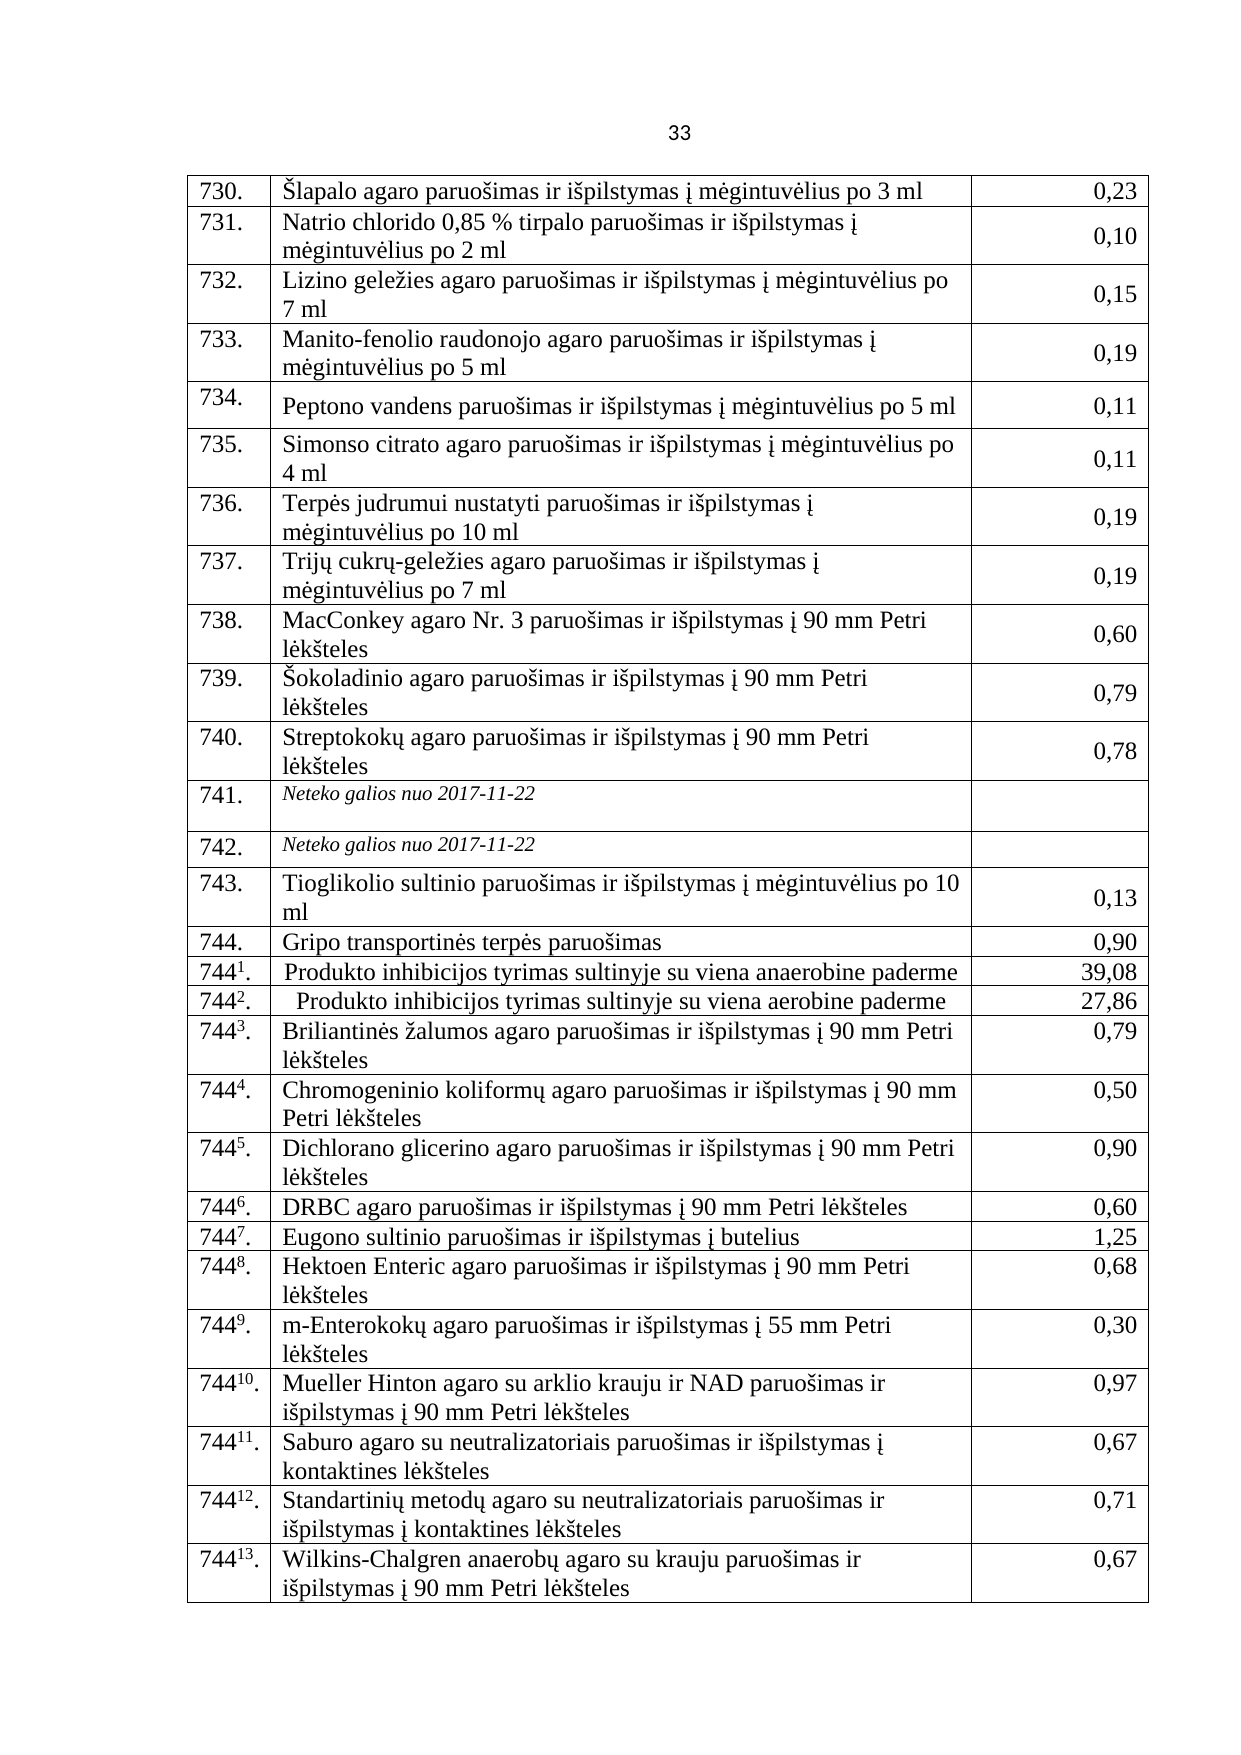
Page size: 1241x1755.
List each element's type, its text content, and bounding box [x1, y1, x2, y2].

table_cell Peptono vandens paruošimas ir išpilstymas į mėgintuvėlius po 5 ml [271, 382, 971, 428]
table_cell Gripo transportinės terpės paruošimas [271, 927, 971, 956]
table_cell 7441. [188, 957, 270, 985]
table_cell 1,25 [972, 1222, 1148, 1250]
table_cell 0,10 [972, 207, 1148, 264]
table_cell Tioglikolio sultinio paruošimas ir išpilstymas į mėgintuvėlius po 10 ml [271, 868, 971, 926]
table_cell 733. [188, 324, 270, 381]
table_cell 0,71 [972, 1486, 1148, 1543]
table_cell Neteko galios nuo 2017-11-22 [271, 832, 971, 867]
table_cell 27,86 [972, 986, 1148, 1015]
table_cell 74411. [188, 1427, 270, 1484]
table_cell 7446. [188, 1192, 270, 1221]
table_cell 0,60 [972, 1192, 1148, 1221]
table_cell 737. [188, 546, 270, 604]
table_cell 0,11 [972, 429, 1148, 487]
table_cell 0,67 [972, 1427, 1148, 1484]
table_cell 0,67 [972, 1544, 1148, 1602]
table_cell 744. [188, 927, 270, 956]
table_cell 0,19 [972, 324, 1148, 381]
table_cell 742. [188, 832, 270, 867]
table_cell Briliantinės žalumos agaro paruošimas ir išpilstymas į 90 mm Petri lėkšteles [271, 1016, 971, 1074]
table_cell Produkto inhibicijos tyrimas sultinyje su viena aerobine paderme [271, 986, 971, 1015]
table_cell 740. [188, 722, 270, 779]
table_cell Streptokokų agaro paruošimas ir išpilstymas į 90 mm Petri lėkšteles [271, 722, 971, 779]
table_cell 0,79 [972, 664, 1148, 721]
table_cell 741. [188, 781, 270, 831]
table_cell Manito-fenolio raudonojo agaro paruošimas ir išpilstymas į mėgintuvėlius po 5 ml [271, 324, 971, 381]
table_cell Produkto inhibicijos tyrimas sultinyje su viena anaerobine paderme [271, 957, 971, 985]
table_cell 7443. [188, 1016, 270, 1074]
table_cell 731. [188, 207, 270, 264]
table_cell Terpės judrumui nustatyti paruošimas ir išpilstymas į mėgintuvėlius po 10 ml [271, 488, 971, 545]
table_cell [972, 781, 1148, 831]
table_cell Neteko galios nuo 2017-11-22 [271, 781, 971, 831]
table_cell 0,15 [972, 265, 1148, 323]
table_cell 0,19 [972, 546, 1148, 604]
table_cell Chromogeninio koliformų agaro paruošimas ir išpilstymas į 90 mm Petri lėkšteles [271, 1075, 971, 1132]
table_cell 0,68 [972, 1251, 1148, 1309]
table_cell 0,60 [972, 605, 1148, 662]
table_cell 7445. [188, 1133, 270, 1191]
table_cell 739. [188, 664, 270, 721]
table_cell Mueller Hinton agaro su arklio krauju ir NAD paruošimas ir išpilstymas į 90 mm Petri lėkšteles [271, 1369, 971, 1426]
table_cell 39,08 [972, 957, 1148, 985]
table_cell 0,13 [972, 868, 1148, 926]
table_cell Natrio chlorido 0,85 % tirpalo paruošimas ir išpilstymas į mėgintuvėlius po 2 ml [271, 207, 971, 264]
table_cell m-Enterokokų agaro paruošimas ir išpilstymas į 55 mm Petri lėkšteles [271, 1310, 971, 1367]
table_cell 7447. [188, 1222, 270, 1250]
table_cell Dichlorano glicerino agaro paruošimas ir išpilstymas į 90 mm Petri lėkšteles [271, 1133, 971, 1191]
table_cell 0,19 [972, 488, 1148, 545]
table_cell 738. [188, 605, 270, 662]
table_cell 735. [188, 429, 270, 487]
table_cell Hektoen Enteric agaro paruošimas ir išpilstymas į 90 mm Petri lėkšteles [271, 1251, 971, 1309]
table_cell 0,79 [972, 1016, 1148, 1074]
table_cell Standartinių metodų agaro su neutralizatoriais paruošimas ir išpilstymas į kontaktines lėkšteles [271, 1486, 971, 1543]
table_cell 743. [188, 868, 270, 926]
table_cell 0,97 [972, 1369, 1148, 1426]
table_cell 0,23 [972, 176, 1148, 206]
table_cell 74410. [188, 1369, 270, 1426]
table_cell Lizino geležies agaro paruošimas ir išpilstymas į mėgintuvėlius po 7 ml [271, 265, 971, 323]
table_cell Šlapalo agaro paruošimas ir išpilstymas į mėgintuvėlius po 3 ml [271, 176, 971, 206]
table_cell 74412. [188, 1486, 270, 1543]
table_cell 74413. [188, 1544, 270, 1602]
table_cell 734. [188, 382, 270, 428]
table_cell 0,11 [972, 382, 1148, 428]
table_cell 0,90 [972, 1133, 1148, 1191]
table_cell 736. [188, 488, 270, 545]
table_cell 7444. [188, 1075, 270, 1132]
table_cell Trijų cukrų-geležies agaro paruošimas ir išpilstymas į mėgintuvėlius po 7 ml [271, 546, 971, 604]
table_cell 0,50 [972, 1075, 1148, 1132]
table_cell 0,90 [972, 927, 1148, 956]
table_cell [972, 832, 1148, 867]
table_cell 7448. [188, 1251, 270, 1309]
table_cell Saburo agaro su neutralizatoriais paruošimas ir išpilstymas į kontaktines lėkšteles [271, 1427, 971, 1484]
table_cell 0,30 [972, 1310, 1148, 1367]
table_cell Simonso citrato agaro paruošimas ir išpilstymas į mėgintuvėlius po 4 ml [271, 429, 971, 487]
table_cell 732. [188, 265, 270, 323]
table_cell Šokoladinio agaro paruošimas ir išpilstymas į 90 mm Petri lėkšteles [271, 664, 971, 721]
table_cell Wilkins-Chalgren anaerobų agaro su krauju paruošimas ir išpilstymas į 90 mm Petri lėkšteles [271, 1544, 971, 1602]
table_cell Eugono sultinio paruošimas ir išpilstymas į butelius [271, 1222, 971, 1250]
table_cell MacConkey agaro Nr. 3 paruošimas ir išpilstymas į 90 mm Petri lėkšteles [271, 605, 971, 662]
table_cell 0,78 [972, 722, 1148, 779]
table_cell 7449. [188, 1310, 270, 1367]
table_cell 730. [188, 176, 270, 206]
table_cell 7442. [188, 986, 270, 1015]
table_cell DRBC agaro paruošimas ir išpilstymas į 90 mm Petri lėkšteles [271, 1192, 971, 1221]
